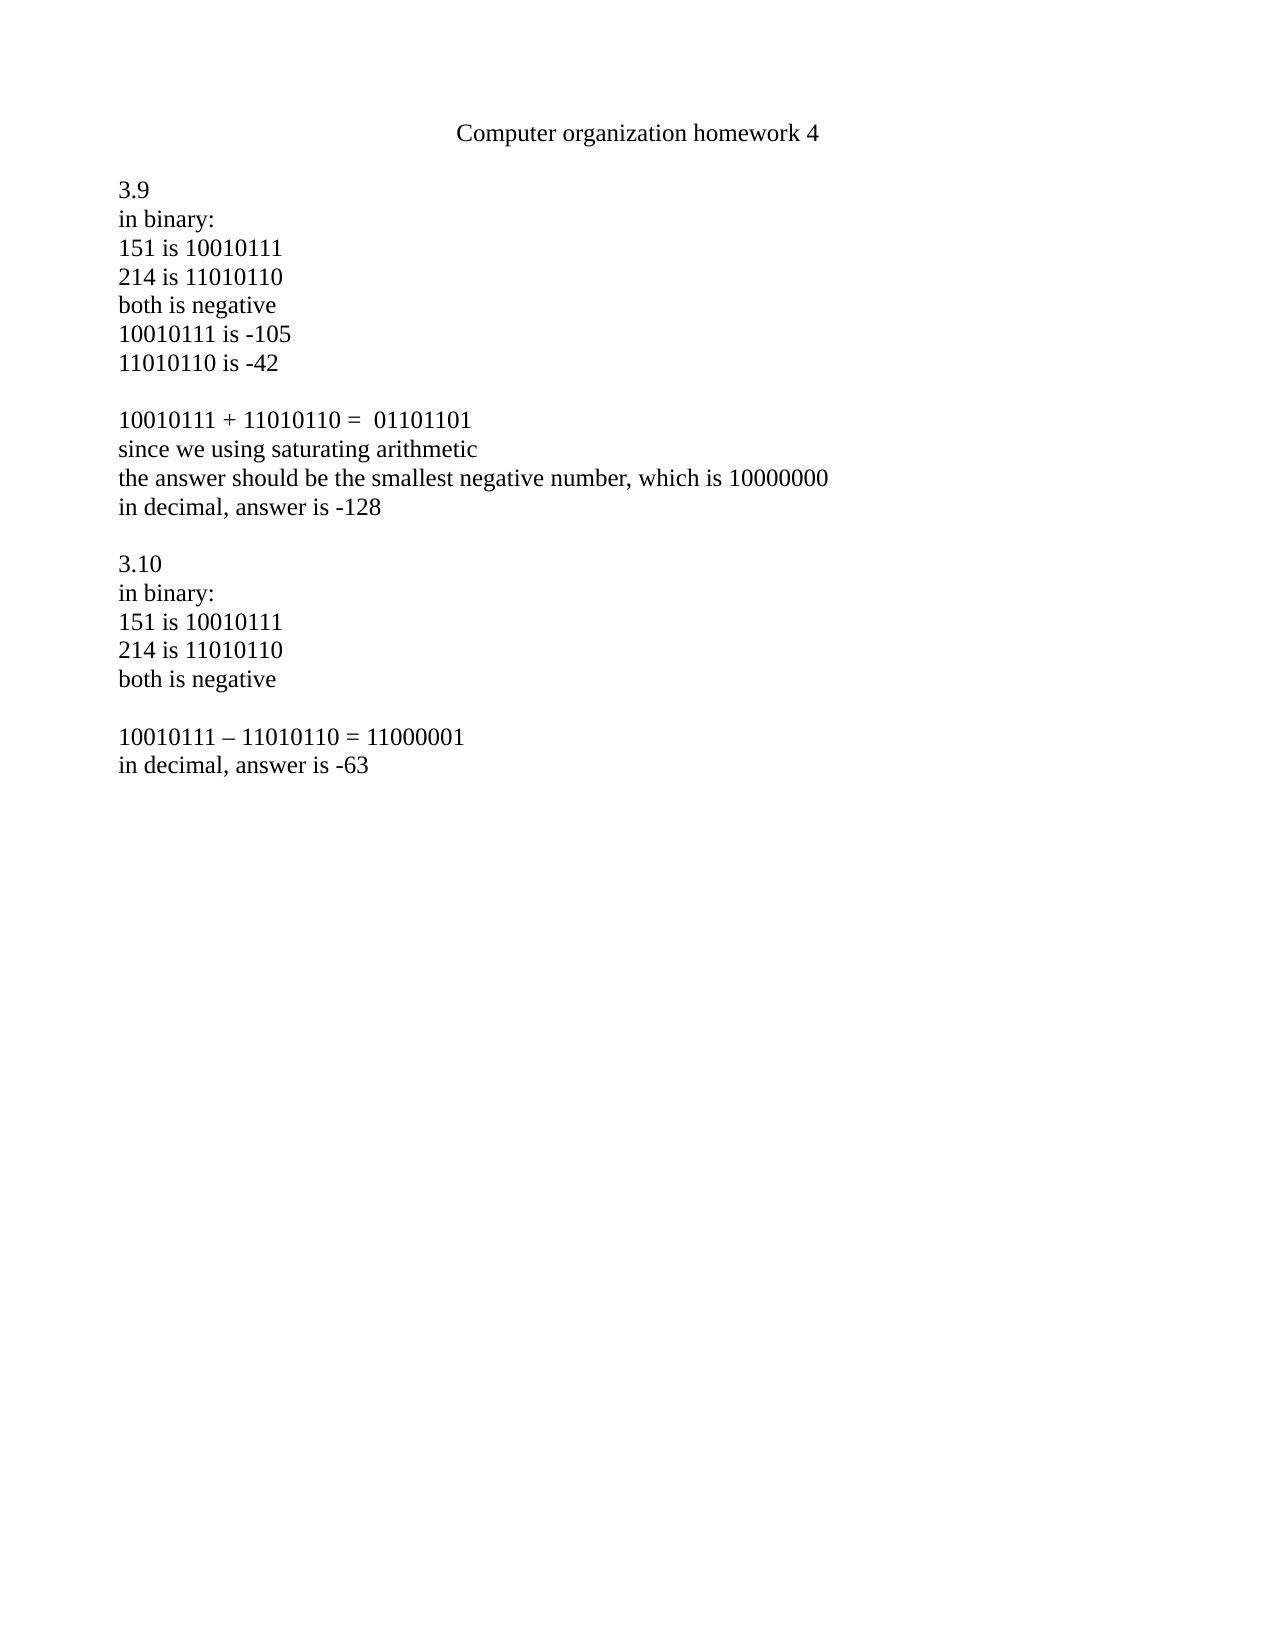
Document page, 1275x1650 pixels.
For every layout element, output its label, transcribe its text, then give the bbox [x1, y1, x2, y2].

text 151 is 10010111 [118, 233, 1157, 262]
text both is negative [118, 664, 1157, 693]
text 11010110 is -42 [118, 348, 1157, 377]
text in decimal, answer is -63 [118, 751, 1157, 779]
text 3.10 [118, 549, 1157, 578]
text 10010111 – 11010110 = 11000001 [118, 722, 1157, 751]
text 10010111 is -105 [118, 319, 1157, 348]
text in decimal, answer is -128 [118, 492, 1157, 521]
text Computer organization homework 4 [118, 118, 1157, 147]
text in binary: [118, 204, 1157, 233]
text both is negative [118, 291, 1157, 319]
text 214 is 11010110 [118, 262, 1157, 291]
text since we using saturating arithmetic [118, 434, 1157, 463]
text 10010111 + 11010110 = 01101101 [118, 406, 1157, 434]
text in binary: [118, 578, 1157, 607]
text 214 is 11010110 [118, 636, 1157, 664]
text the answer should be the smallest negative number, which is 10000000 [118, 463, 1157, 492]
text 151 is 10010111 [118, 607, 1157, 636]
text 3.9 [118, 176, 1157, 204]
